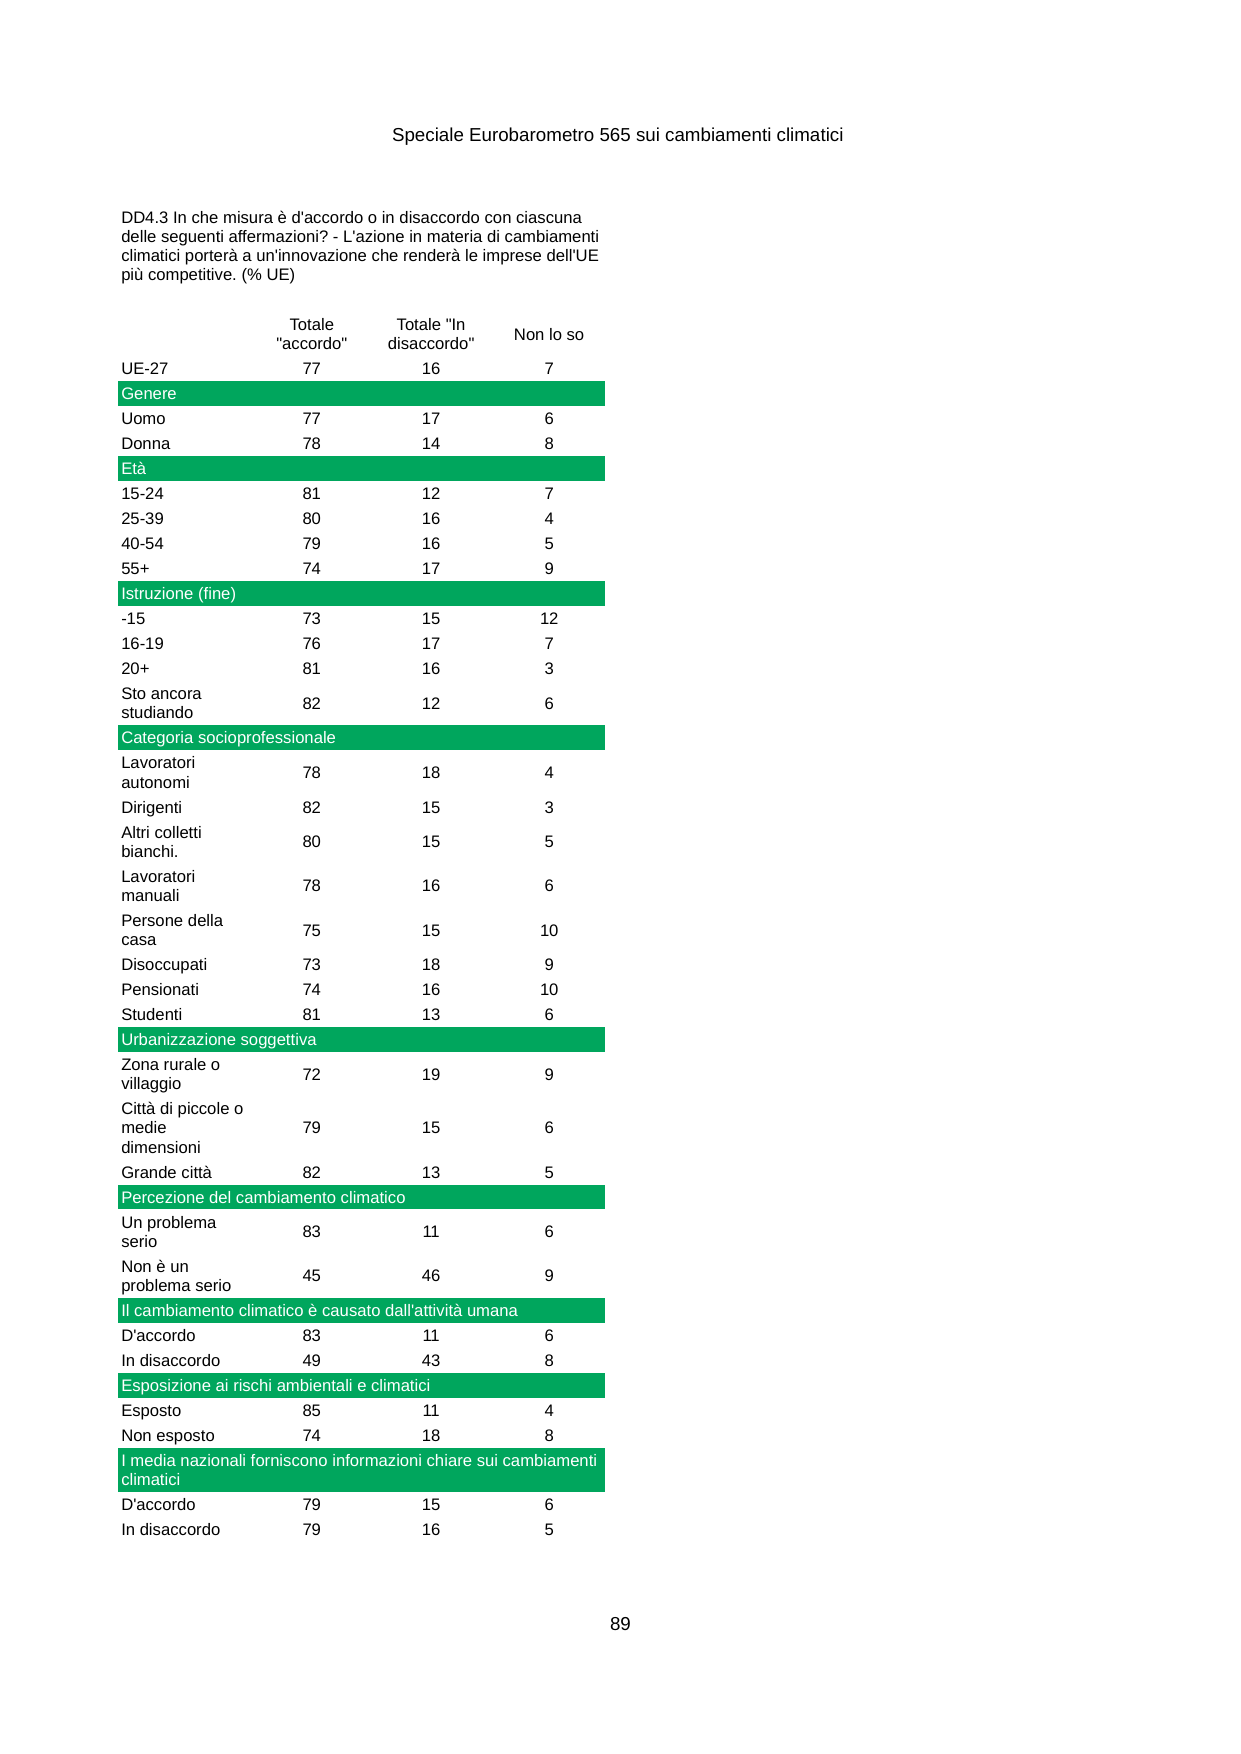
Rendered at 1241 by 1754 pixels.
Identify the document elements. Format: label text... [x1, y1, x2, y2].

table_cell 15 [369, 795, 492, 819]
table_cell 17 [369, 631, 492, 656]
table_cell 73 [254, 606, 369, 631]
table_cell 81 [254, 1002, 369, 1027]
table_cell 45 [254, 1254, 369, 1298]
table_cell Lavoratori autonomi [118, 750, 254, 794]
table_cell 6 [493, 1323, 605, 1348]
table_cell Percezione del cambiamento climatico [118, 1185, 605, 1209]
table_cell 74 [254, 977, 369, 1002]
table_cell 19 [369, 1052, 492, 1096]
table_cell 13 [369, 1002, 492, 1027]
table_cell Non è un problema serio [118, 1254, 254, 1298]
table_cell Persone della casa [118, 908, 254, 952]
table_cell Totale "accordo" [254, 312, 369, 356]
table_cell 8 [493, 431, 605, 456]
table_cell 6 [493, 1492, 605, 1517]
table_cell 3 [493, 656, 605, 681]
table_cell 12 [369, 681, 492, 725]
table_cell Categoria socioprofessionale [118, 725, 605, 750]
table_cell [369, 287, 492, 312]
table_cell 6 [493, 864, 605, 908]
table_cell 15 [369, 1096, 492, 1159]
table_cell [254, 287, 369, 312]
table_cell 9 [493, 952, 605, 977]
table_cell [118, 312, 254, 356]
table_cell 18 [369, 1423, 492, 1448]
table_cell 79 [254, 1517, 369, 1542]
table_cell 11 [369, 1210, 492, 1254]
table_cell 16-19 [118, 631, 254, 656]
table_cell 6 [493, 1002, 605, 1027]
table_cell 12 [369, 481, 492, 506]
table_cell 16 [369, 356, 492, 381]
table_cell 7 [493, 356, 605, 381]
table_cell 6 [493, 681, 605, 725]
table_cell 75 [254, 908, 369, 952]
table_cell 25-39 [118, 506, 254, 531]
table_cell 3 [493, 795, 605, 819]
table_cell Totale "In disaccordo" [369, 312, 492, 356]
table_cell 83 [254, 1210, 369, 1254]
table_cell 10 [493, 908, 605, 952]
table_cell 81 [254, 481, 369, 506]
table_cell 77 [254, 356, 369, 381]
table_cell [493, 287, 605, 312]
table_cell 18 [369, 750, 492, 794]
table_cell 20+ [118, 656, 254, 681]
table_cell 5 [493, 1517, 605, 1542]
table_cell In disaccordo [118, 1517, 254, 1542]
table_cell 17 [369, 556, 492, 581]
table_cell 15 [369, 820, 492, 864]
table_cell Urbanizzazione soggettiva [118, 1027, 605, 1052]
table_cell 6 [493, 1210, 605, 1254]
table_cell D'accordo [118, 1492, 254, 1517]
table_cell Donna [118, 431, 254, 456]
table_cell 46 [369, 1254, 492, 1298]
table_cell 9 [493, 1254, 605, 1298]
table_cell 79 [254, 531, 369, 556]
table_cell Uomo [118, 406, 254, 431]
table_cell 9 [493, 1052, 605, 1096]
table_cell 7 [493, 631, 605, 656]
table_cell 79 [254, 1492, 369, 1517]
table_cell 40-54 [118, 531, 254, 556]
table_cell Il cambiamento climatico è causato dall'attività umana [118, 1298, 605, 1323]
table_cell 16 [369, 1517, 492, 1542]
table_cell 80 [254, 820, 369, 864]
table_cell Esposizione ai rischi ambientali e climatici [118, 1373, 605, 1398]
table_cell 6 [493, 406, 605, 431]
table_cell 11 [369, 1398, 492, 1423]
table_cell 72 [254, 1052, 369, 1096]
table_cell 73 [254, 952, 369, 977]
table_cell Disoccupati [118, 952, 254, 977]
table_cell Zona rurale o villaggio [118, 1052, 254, 1096]
table_cell 74 [254, 556, 369, 581]
table_cell Non esposto [118, 1423, 254, 1448]
table_cell 5 [493, 1160, 605, 1184]
table_cell In disaccordo [118, 1348, 254, 1373]
table_cell Età [118, 456, 605, 481]
table_cell 74 [254, 1423, 369, 1448]
table_cell Città di piccole o medie dimensioni [118, 1096, 254, 1159]
table_cell 82 [254, 681, 369, 725]
table_cell 10 [493, 977, 605, 1002]
table_cell 82 [254, 795, 369, 819]
table_cell 80 [254, 506, 369, 531]
table_cell Altri colletti bianchi. [118, 820, 254, 864]
table_cell Grande città [118, 1160, 254, 1184]
table_cell 12 [493, 606, 605, 631]
table_header DD4.3 In che misura è d'accordo o in disaccordo con ciascuna delle seguenti affermazioni? - L'azione in materia di cambiamenti climatici porterà a un'innovazione che renderà le imprese dell'UE più competitive. (% UE) [118, 205, 605, 287]
table_cell 82 [254, 1160, 369, 1184]
table_cell 4 [493, 506, 605, 531]
table_cell Dirigenti [118, 795, 254, 819]
table_cell 83 [254, 1323, 369, 1348]
table_cell 8 [493, 1423, 605, 1448]
table_cell 49 [254, 1348, 369, 1373]
table_cell Studenti [118, 1002, 254, 1027]
table_cell Istruzione (fine) [118, 581, 605, 606]
table_cell 15 [369, 606, 492, 631]
table_cell Sto ancora studiando [118, 681, 254, 725]
table_cell 9 [493, 556, 605, 581]
table_cell 78 [254, 750, 369, 794]
table_cell Genere [118, 381, 605, 406]
table_cell 16 [369, 977, 492, 1002]
table_cell Lavoratori manuali [118, 864, 254, 908]
table_cell [118, 287, 254, 312]
table_cell Non lo so [493, 312, 605, 356]
table_cell 43 [369, 1348, 492, 1373]
table_cell 16 [369, 531, 492, 556]
table_cell 15 [369, 1492, 492, 1517]
table_cell 5 [493, 531, 605, 556]
table_cell 8 [493, 1348, 605, 1373]
table_cell 14 [369, 431, 492, 456]
table_cell 78 [254, 864, 369, 908]
table_cell UE-27 [118, 356, 254, 381]
table_cell 6 [493, 1096, 605, 1159]
table_cell 11 [369, 1323, 492, 1348]
table_cell 4 [493, 750, 605, 794]
table_cell D'accordo [118, 1323, 254, 1348]
table_cell -15 [118, 606, 254, 631]
table_cell 7 [493, 481, 605, 506]
table_cell 77 [254, 406, 369, 431]
table_cell 4 [493, 1398, 605, 1423]
table_cell 17 [369, 406, 492, 431]
table_cell 79 [254, 1096, 369, 1159]
table_cell 76 [254, 631, 369, 656]
table_cell 16 [369, 656, 492, 681]
table_cell 55+ [118, 556, 254, 581]
table_cell 16 [369, 506, 492, 531]
table_cell 13 [369, 1160, 492, 1184]
table_cell 15-24 [118, 481, 254, 506]
table_cell 18 [369, 952, 492, 977]
table_cell Pensionati [118, 977, 254, 1002]
table_cell 85 [254, 1398, 369, 1423]
table_cell Un problema serio [118, 1210, 254, 1254]
table_cell Esposto [118, 1398, 254, 1423]
table_cell 78 [254, 431, 369, 456]
table_cell 15 [369, 908, 492, 952]
table_cell 16 [369, 864, 492, 908]
table_cell 81 [254, 656, 369, 681]
table_cell 5 [493, 820, 605, 864]
table_cell I media nazionali forniscono informazioni chiare sui cambiamenti climatici [118, 1448, 605, 1492]
